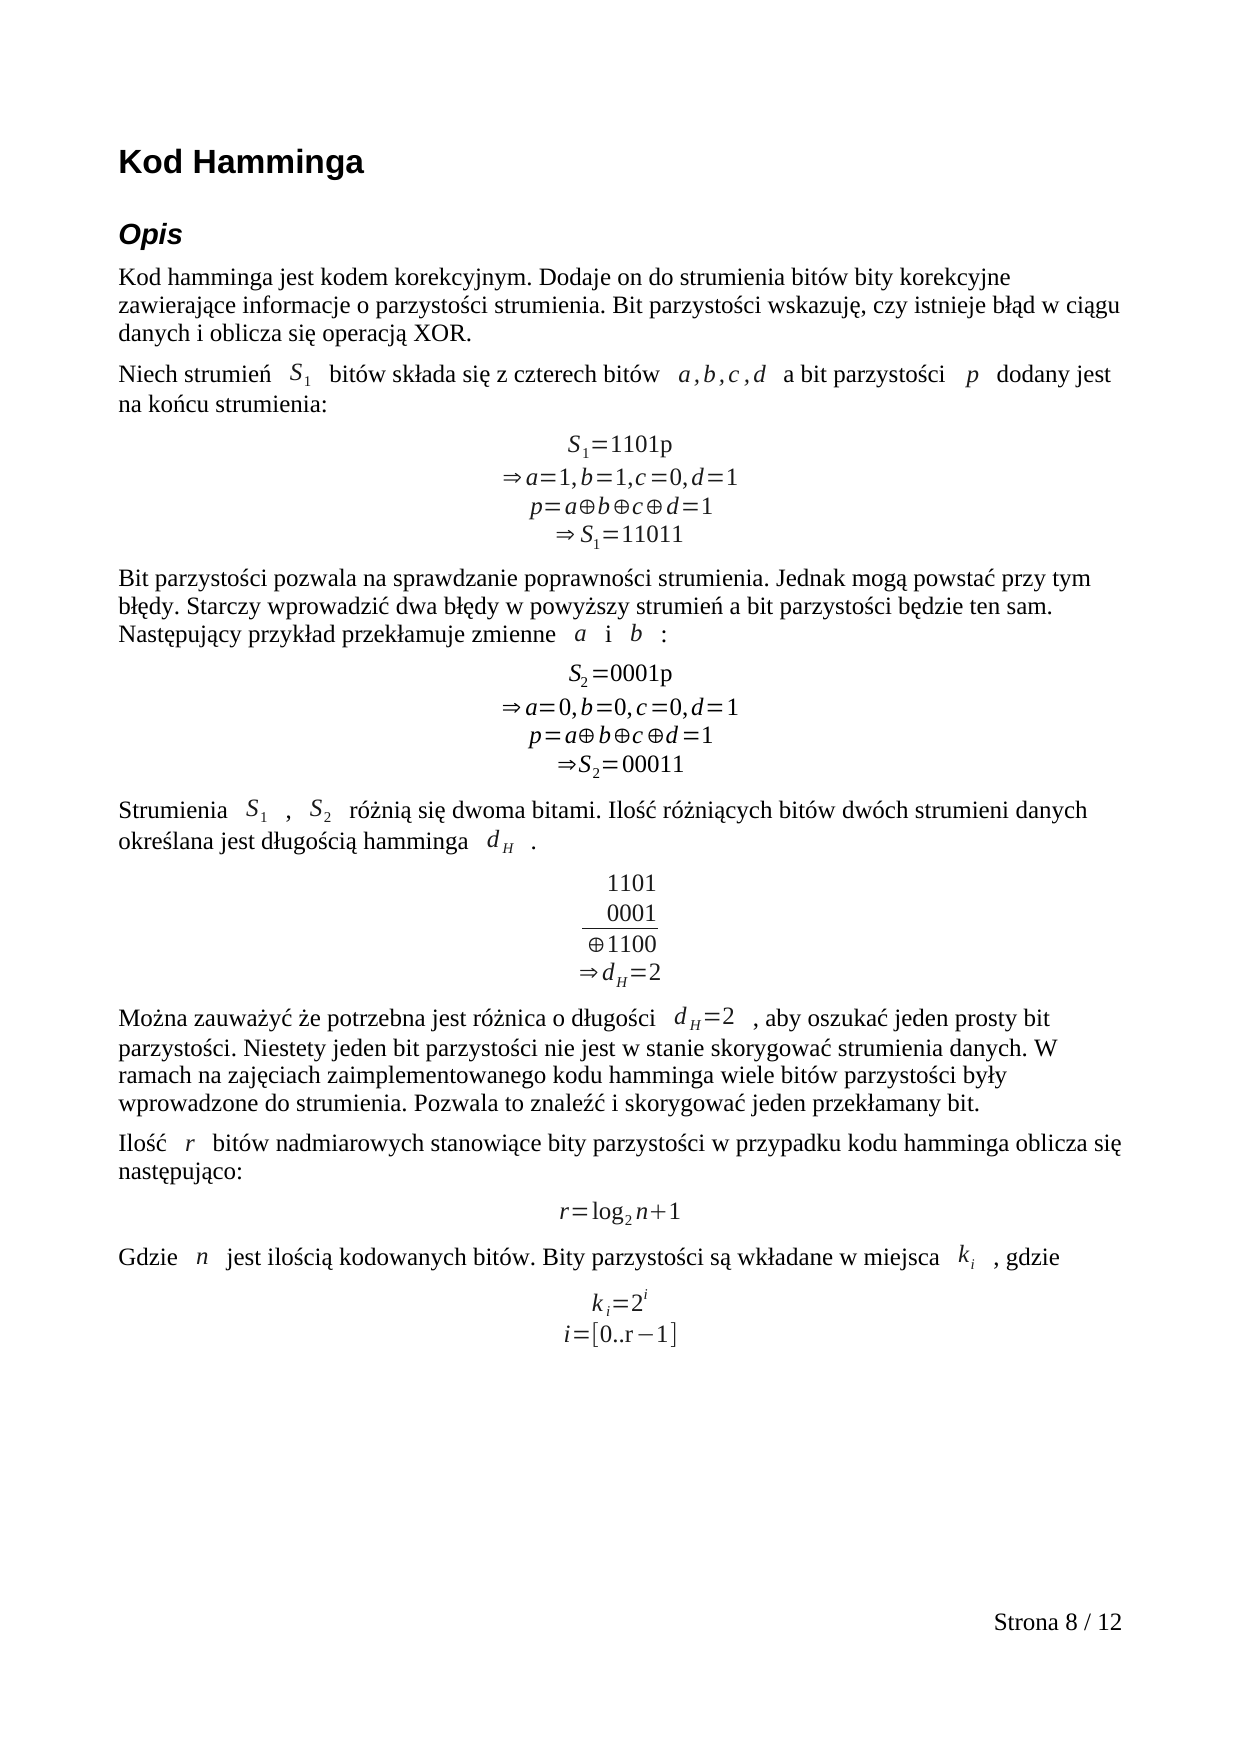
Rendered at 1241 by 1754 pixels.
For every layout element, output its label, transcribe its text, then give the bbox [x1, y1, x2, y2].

subtitle Opis [118, 218, 1122, 251]
text Strumienia,różnią się dwoma bitami. Ilość różniących bitów dwóch strumieni danych określana jest długością hamminga. [118, 794, 1122, 857]
text Kod hamminga jest kodem korekcyjnym. Dodaje on do strumienia bitów bity korekcyjne zawierające informacje o parzystości strumienia. Bit parzystości wskazuję, czy istnieje błąd w ciągu danych i oblicza się operacją XOR. [118, 263, 1122, 346]
subtitle Kod Hamminga [118, 143, 1122, 181]
text Niech strumieńbitów składa się z czterech bitówa bit parzystościdodany jest na końcu strumienia: [118, 359, 1122, 418]
text Gdziejest ilością kodowanych bitów. Bity parzystości są wkładane w miejsca, gdzie [118, 1241, 1122, 1272]
text Bit parzystości pozwala na sprawdzanie poprawności strumienia. Jednak mogą powstać przy tym błędy. Starczy wprowadzić dwa błędy w powyższy strumień a bit parzystości będzie ten sam. Następujący przykład przekłamuje zmiennei: [118, 564, 1122, 648]
text Można zauważyć że potrzebna jest różnica o długości, aby oszukać jeden prosty bit parzystości. Niestety jeden bit parzystości nie jest w stanie skorygować strumienia danych. W ramach na zajęciach zaimplementowanego kodu hamminga wiele bitów parzystości były wprowadzone do strumienia. Pozwala to znaleźć i skorygować jeden przekłamany bit. [118, 1003, 1122, 1117]
text Ilośćbitów nadmiarowych stanowiące bity parzystości w przypadku kodu hamminga oblicza się następująco: [118, 1129, 1122, 1185]
